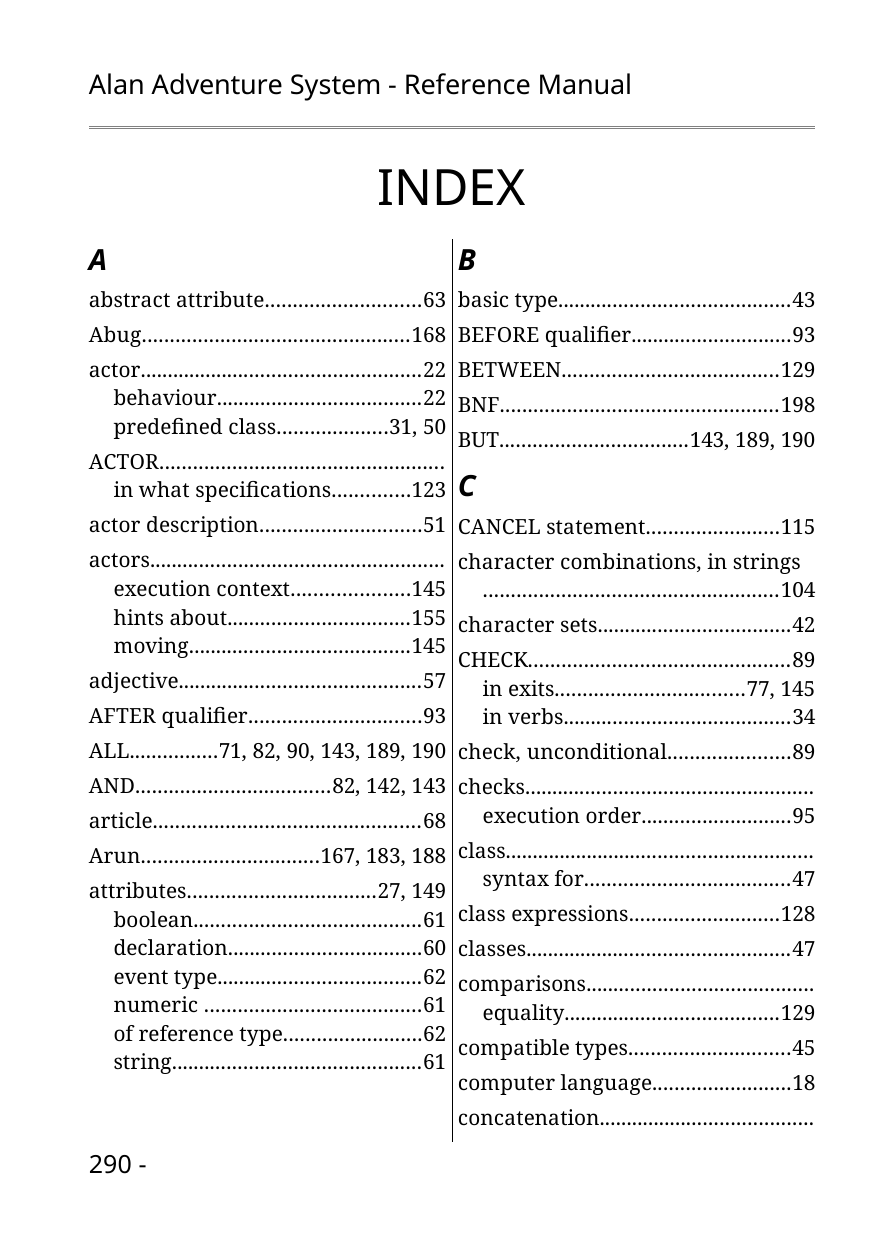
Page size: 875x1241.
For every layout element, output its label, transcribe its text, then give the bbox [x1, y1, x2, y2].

text C [458, 466, 815, 505]
text INDEX [88, 152, 815, 220]
text of reference type 62 [113, 1019, 446, 1047]
text AFTER qualifier 93 [88, 701, 446, 729]
text moving 145 [113, 631, 446, 659]
text concatenation [458, 1103, 815, 1131]
text execution order 95 [482, 801, 815, 829]
text B [458, 239, 815, 278]
text BEFORE qualifier 93 [458, 320, 815, 348]
text computer language 18 [458, 1068, 815, 1096]
text basic type 43 [458, 285, 815, 313]
text compatible types 45 [458, 1033, 815, 1061]
text behaviour 22 [113, 383, 446, 412]
text numeric 61 [113, 990, 446, 1019]
text in exits 77, 145 [482, 674, 815, 702]
text event type 62 [113, 962, 446, 990]
text classes 47 [458, 934, 815, 963]
text article 68 [88, 806, 446, 834]
text checks [458, 772, 815, 801]
text boolean 61 [113, 904, 446, 933]
text character combinations, in strings 104 [458, 547, 815, 604]
text Abug 168 [88, 320, 446, 348]
text ALL 71, 82, 90, 143, 189, 190 [88, 736, 446, 764]
text BETWEEN 129 [458, 355, 815, 383]
text actors [88, 545, 446, 574]
text check, unconditional 89 [458, 737, 815, 766]
text class expressions 128 [458, 899, 815, 928]
text comparisons [458, 969, 815, 998]
text ACTOR [88, 447, 446, 475]
text Arun 167, 183, 188 [88, 841, 446, 869]
text BUT 143, 189, 190 [458, 425, 815, 453]
text A [88, 239, 446, 278]
text actor description 51 [88, 510, 446, 539]
text declaration 60 [113, 933, 446, 962]
text attributes 27, 149 [88, 876, 446, 904]
text class [458, 836, 815, 864]
text CANCEL statement 115 [458, 512, 815, 540]
text adjective 57 [88, 666, 446, 694]
text syntax for 47 [482, 864, 815, 893]
text string 61 [113, 1047, 446, 1076]
text AND 82, 142, 143 [88, 771, 446, 799]
text BNF 198 [458, 390, 815, 418]
text actor 22 [88, 355, 446, 383]
text execution context 145 [113, 574, 446, 602]
text hints about 155 [113, 602, 446, 631]
text abstract attribute 63 [88, 285, 446, 313]
text in what specifications 123 [113, 475, 446, 504]
text predefined class 31, 50 [113, 412, 446, 440]
text character sets 42 [458, 610, 815, 639]
text in verbs 34 [482, 702, 815, 731]
text equality 129 [482, 998, 815, 1026]
text CHECK 89 [458, 645, 815, 674]
